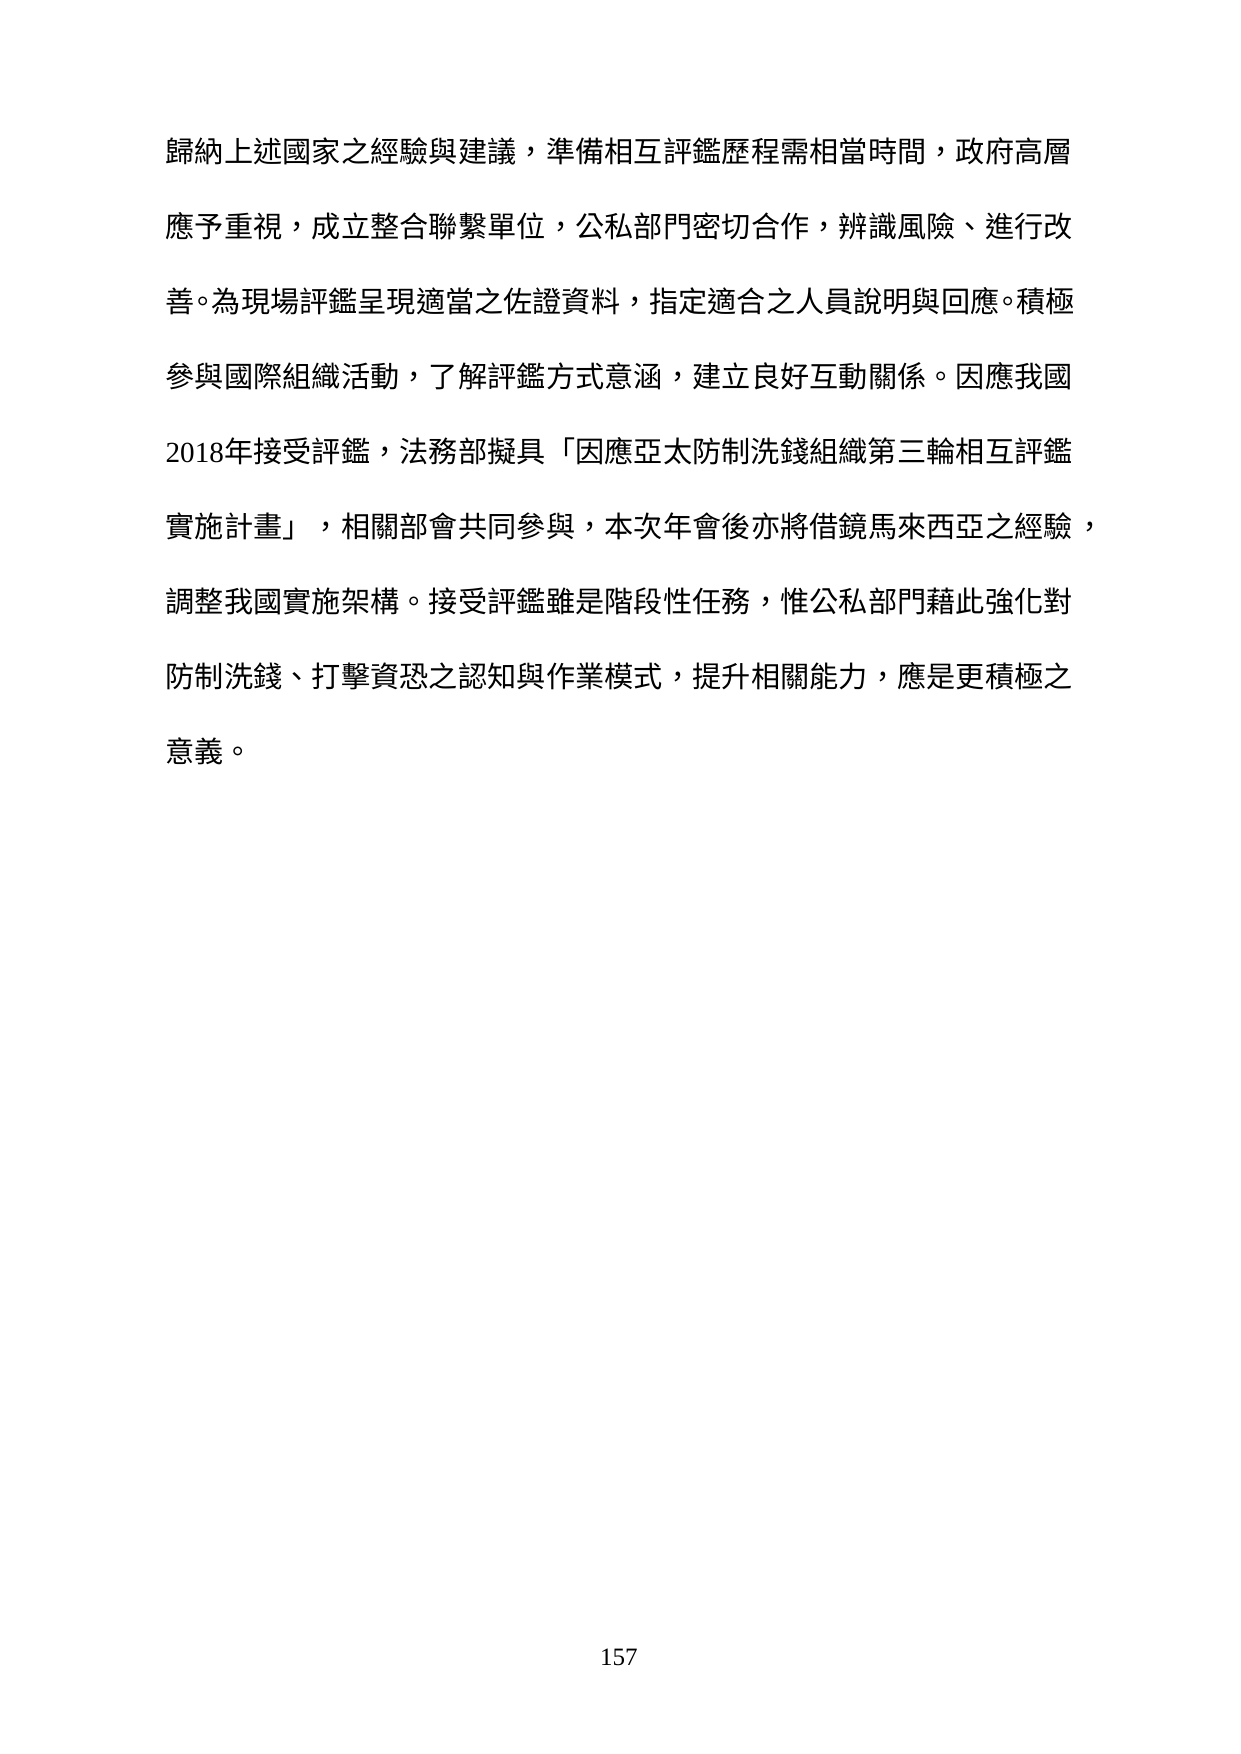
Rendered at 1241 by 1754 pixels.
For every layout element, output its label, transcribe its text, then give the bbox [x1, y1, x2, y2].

text 歸納上述國家之經驗與建議，準備相互評鑑歷程需相當時間，政府高層應予重視，成立整合聯繫單位，公私部門密切合作，辨識風險、進行改善。為現場評鑑呈現適當之佐證資料，指定適合之人員說明與回應。積極參與國際組織活動，了解評鑑方式意涵，建立良好互動關係。因應我國2018年接受評鑑，法務部擬具「因應亞太防制洗錢組織第三輪相互評鑑實施計畫」，相關部會共同參與，本次年會後亦將借鏡馬來西亞之經驗，調整我國實施架構。接受評鑑雖是階段性任務，惟公私部門藉此強化對防制洗錢、打擊資恐之認知與作業模式，提升相關能力，應是更積極之意義。 [165, 112, 1075, 787]
